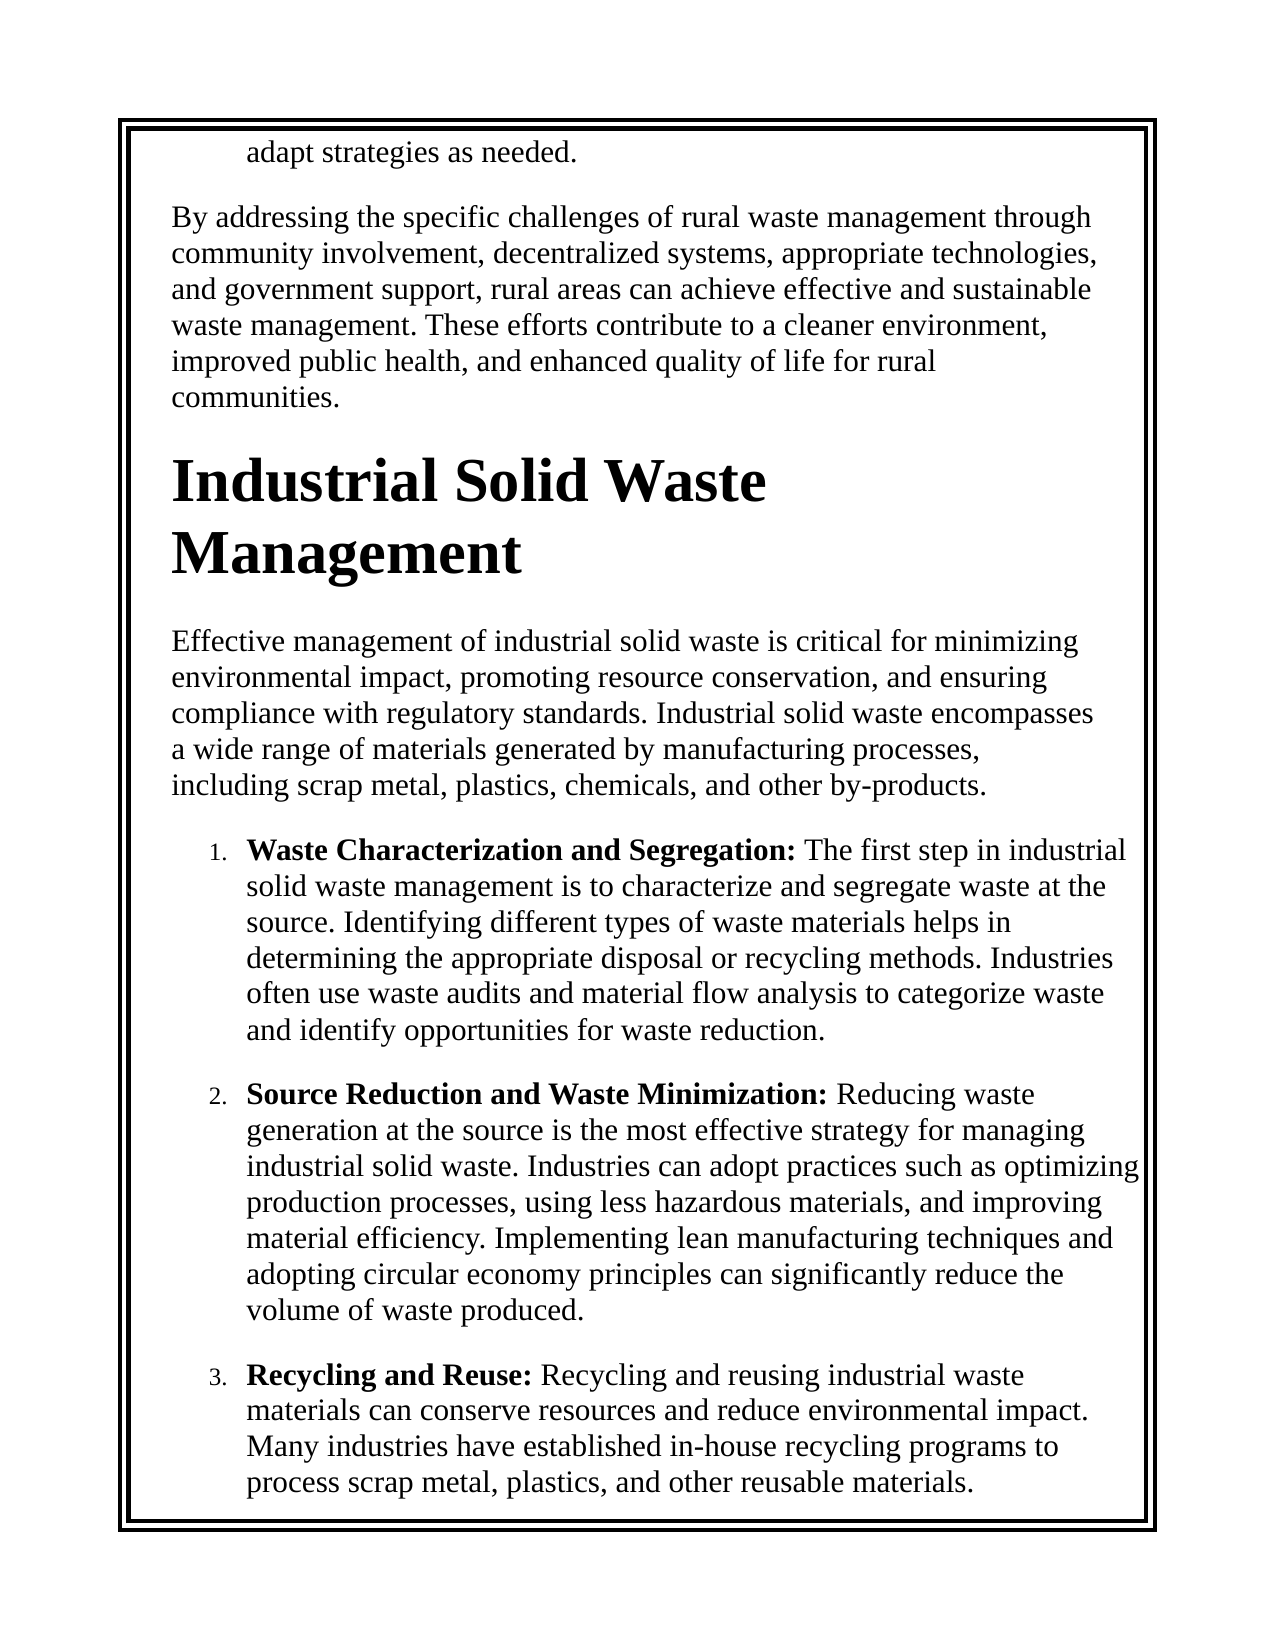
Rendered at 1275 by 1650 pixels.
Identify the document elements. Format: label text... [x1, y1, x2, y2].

text Industrial Solid Waste Management Effective management of industrial solid waste is critical for minimizing environmental impact, promoting resource conservation, and ensuring compliance with regulatory standards. Industrial solid waste encompasses a wide range of materials generated by manufacturing processes, including scrap metal, plastics, chemicals, and other by-products. [171, 443, 1104, 831]
list Recycling and Reuse: Recycling and reusing industrial waste materials can conserve resources and reduce environmental impact. Many industries have established in-house recycling programs to process scrap metal, plastics, and other reusable materials. [209, 1356, 1141, 1499]
list adapt strategies as needed. [209, 134, 1141, 198]
text By addressing the specific challenges of rural waste management through community involvement, decentralized systems, appropriate technologies, and government support, rural areas can achieve effective and sustainable waste management. These efforts contribute to a cleaner environment, improved public health, and enhanced quality of life for rural communities. [171, 198, 1104, 414]
list Source Reduction and Waste Minimization: Reducing waste generation at the source is the most effective strategy for managing industrial solid waste. Industries can adopt practices such as optimizing production processes, using less hazardous materials, and improving material efficiency. Implementing lean manufacturing techniques and adopting circular economy principles can significantly reduce the volume of waste produced. [209, 1075, 1141, 1327]
list Waste Characterization and Segregation: The first step in industrial solid waste management is to characterize and segregate waste at the source. Identifying different types of waste materials helps in determining the appropriate disposal or recycling methods. Industries often use waste audits and material flow analysis to categorize waste and identify opportunities for waste reduction. [209, 831, 1141, 1047]
